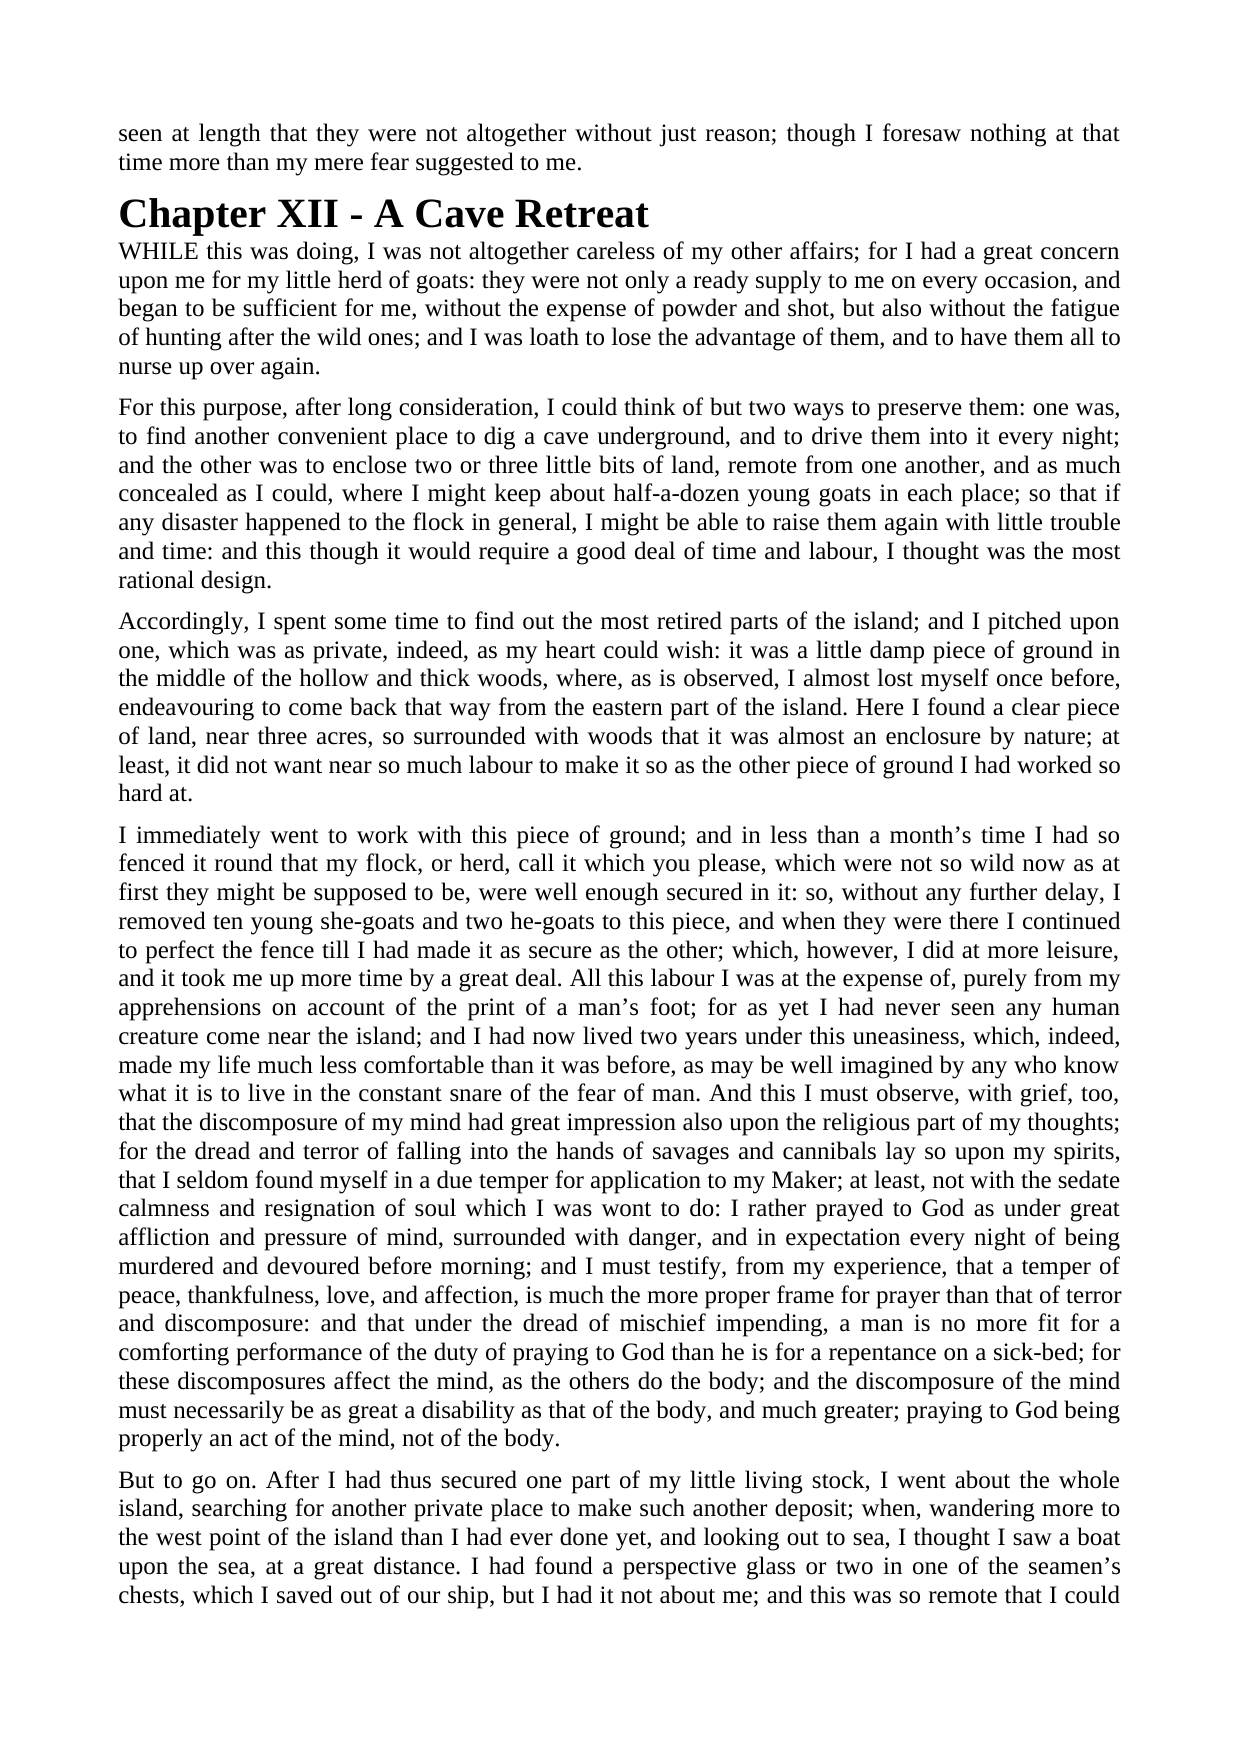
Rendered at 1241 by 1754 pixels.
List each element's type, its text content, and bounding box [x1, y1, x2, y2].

text Accordingly, I spent some time to find out the most retired parts of the island; and I pitched upon one, which was as private, indeed, as my heart could wish: it was a little damp piece of ground in the middle of the hollow and thick woods, where, as is observed, I almost lost myself once before, endeavouring to come back that way from the eastern part of the island. Here I found a clear piece of land, near three acres, so surrounded with woods that it was almost an enclosure by nature; at least, it did not want near so much labour to make it so as the other piece of ground I had worked so hard at. [118, 606, 1122, 807]
text For this purpose, after long consideration, I could think of but two ways to preserve them: one was, to find another convenient place to dig a cave underground, and to drive them into it every night; and the other was to enclose two or three little bits of land, remote from one another, and as much concealed as I could, where I might keep about half-a-dozen young goats in each place; so that if any disaster happened to the flock in general, I might be able to raise them again with little trouble and time: and this though it would require a good deal of time and labour, I thought was the most rational design. [118, 392, 1122, 593]
text seen at length that they were not altogether without just reason; though I foresaw nothing at that time more than my mere fear suggested to me. [118, 118, 1122, 176]
subtitle Chapter XII - A Cave Retreat [118, 188, 1122, 236]
text WHILE this was doing, I was not altogether careless of my other affairs; for I had a great concern upon me for my little herd of goats: they were not only a ready supply to me on every occasion, and began to be sufficient for me, without the expense of powder and shot, but also without the fatigue of hunting after the wild ones; and I was loath to lose the advantage of them, and to have them all to nurse up over again. [118, 236, 1122, 380]
text I immediately went to work with this piece of ground; and in less than a month’s time I had so fenced it round that my flock, or herd, call it which you please, which were not so wild now as at first they might be supposed to be, were well enough secured in it: so, without any further delay, I removed ten young she-goats and two he-goats to this piece, and when they were there I continued to perfect the fence till I had made it as secure as the other; which, however, I did at more leisure, and it took me up more time by a great deal. All this labour I was at the expense of, purely from my apprehensions on account of the print of a man’s foot; for as yet I had never seen any human creature come near the island; and I had now lived two years under this uneasiness, which, indeed, made my life much less comfortable than it was before, as may be well imagined by any who know what it is to live in the constant snare of the fear of man. And this I must observe, with grief, too, that the discomposure of my mind had great impression also upon the religious part of my thoughts; for the dread and terror of falling into the hands of savages and cannibals lay so upon my spirits, that I seldom found myself in a due temper for application to my Maker; at least, not with the sedate calmness and resignation of soul which I was wont to do: I rather prayed to God as under great affliction and pressure of mind, surrounded with danger, and in expectation every night of being murdered and devoured before morning; and I must testify, from my experience, that a temper of peace, thankfulness, love, and affection, is much the more proper frame for prayer than that of terror and discomposure: and that under the dread of mischief impending, a man is no more fit for a comforting performance of the duty of praying to God than he is for a repentance on a sick-bed; for these discomposures affect the mind, as the others do the body; and the discomposure of the mind must necessarily be as great a disability as that of the body, and much greater; praying to God being properly an act of the mind, not of the body. [118, 820, 1122, 1452]
text But to go on. After I had thus secured one part of my little living stock, I went about the whole island, searching for another private place to make such another deposit; when, wandering more to the west point of the island than I had ever done yet, and looking out to sea, I thought I saw a boat upon the sea, at a great distance. I had found a perspective glass or two in one of the seamen’s chests, which I saved out of our ship, but I had it not about me; and this was so remote that I could [118, 1465, 1122, 1608]
